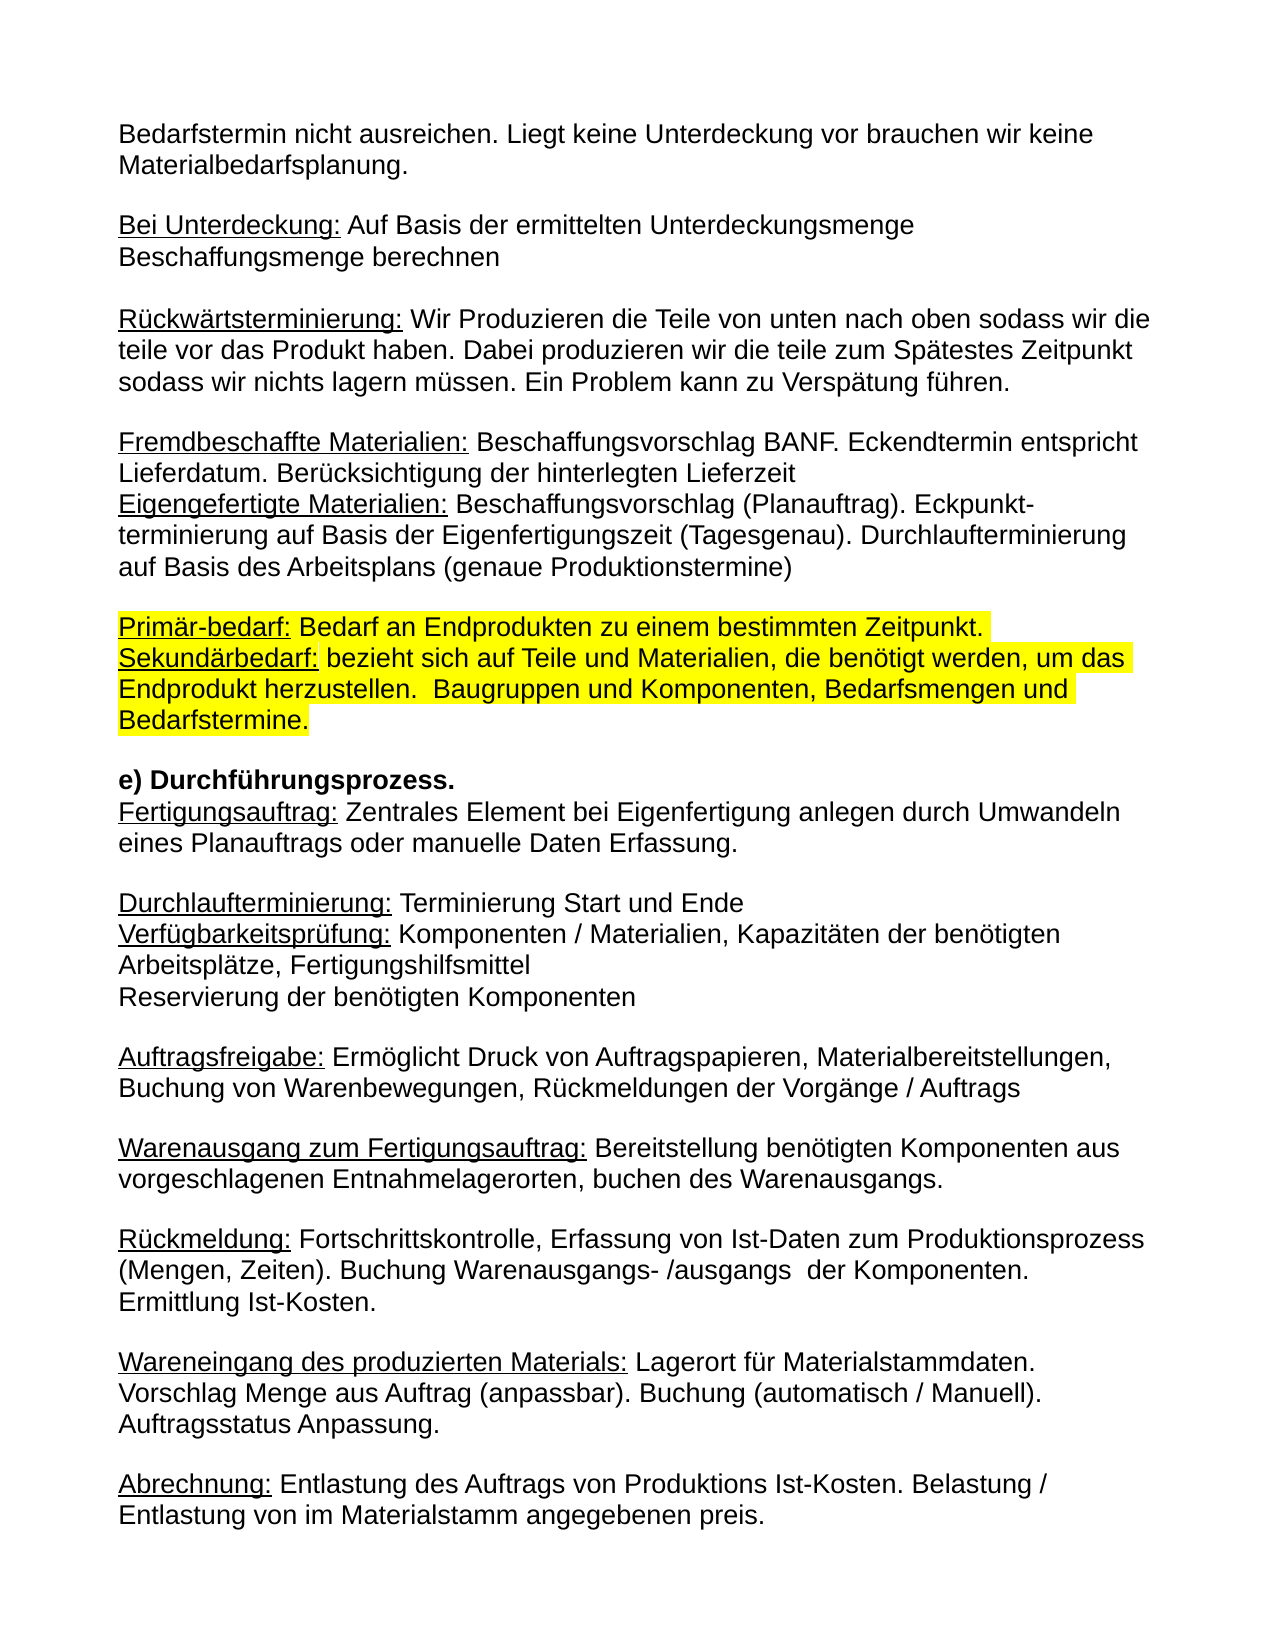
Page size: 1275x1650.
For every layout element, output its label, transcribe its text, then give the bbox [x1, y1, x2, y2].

text Durchlaufterminierung: Terminierung Start und Ende [118, 887, 1157, 918]
text Bedarfstermin nicht ausreichen. Liegt keine Unterdeckung vor brauchen wir keine Materialbedarfsplanung. [118, 118, 1157, 181]
text Fremdbeschaffte Materialien: Beschaffungsvorschlag BANF. Eckendtermin entspricht Lieferdatum. Berücksichtigung der hinterlegten Lieferzeit [118, 426, 1157, 488]
text Warenausgang zum Fertigungsauftrag: Bereitstellung benötigten Komponenten aus vorgeschlagenen Entnahmelagerorten, buchen des Warenausgangs. [118, 1132, 1157, 1194]
text Fertigungsauftrag: Zentrales Element bei Eigenfertigung anlegen durch Umwandeln eines Planauftrags oder manuelle Daten Erfassung. [118, 796, 1157, 858]
text Rückmeldung: Fortschrittskontrolle, Erfassung von Ist-Daten zum Produktionsprozess (Mengen, Zeiten). Buchung Warenausgangs- /ausgangs der Komponenten. Ermittlung Ist-Kosten. [118, 1223, 1157, 1317]
text Eigengefertigte Materialien: Beschaffungsvorschlag (Planauftrag). Eckpunkt-terminierung auf Basis der Eigenfertigungszeit (Tagesgenau). Durchlaufterminierung auf Basis des Arbeitsplans (genaue Produktionstermine) [118, 488, 1157, 582]
text Wareneingang des produzierten Materials: Lagerort für Materialstammdaten. Vorschlag Menge aus Auftrag (anpassbar). Buchung (automatisch / Manuell). Auftragsstatus Anpassung. [118, 1346, 1157, 1439]
text Bei Unterdeckung: Auf Basis der ermittelten Unterdeckungsmenge Beschaffungsmenge berechnen Rückwärtsterminierung: Wir Produzieren die Teile von unten nach oben sodass wir die teile vor das Produkt haben. Dabei produzieren wir die teile zum Spätestes Zeitpunkt sodass wir nichts lagern müssen. Ein Problem kann zu Verspätung führen. [118, 209, 1157, 397]
text Auftragsfreigabe: Ermöglicht Druck von Auftragspapieren, Materialbereitstellungen, Buchung von Warenbewegungen, Rückmeldungen der Vorgänge / Auftrags [118, 1041, 1157, 1103]
text e) Durchführungsprozess. [118, 764, 1157, 796]
text Primär-bedarf: Bedarf an Endprodukten zu einem bestimmten Zeitpunkt. [118, 611, 1157, 642]
text Reservierung der benötigten Komponenten [118, 981, 1157, 1041]
text Sekundärbedarf: bezieht sich auf Teile und Materialien, die benötigt werden, um das Endprodukt herzustellen. Baugruppen und Komponenten, Bedarfsmengen und Bedarfstermine. [118, 642, 1157, 736]
text Abrechnung: Entlastung des Auftrags von Produktions Ist-Kosten. Belastung / Entlastung von im Materialstamm angegebenen preis. [118, 1468, 1157, 1531]
text Verfügbarkeitsprüfung: Komponenten / Materialien, Kapazitäten der benötigten Arbeitsplätze, Fertigungshilfsmittel [118, 918, 1157, 981]
